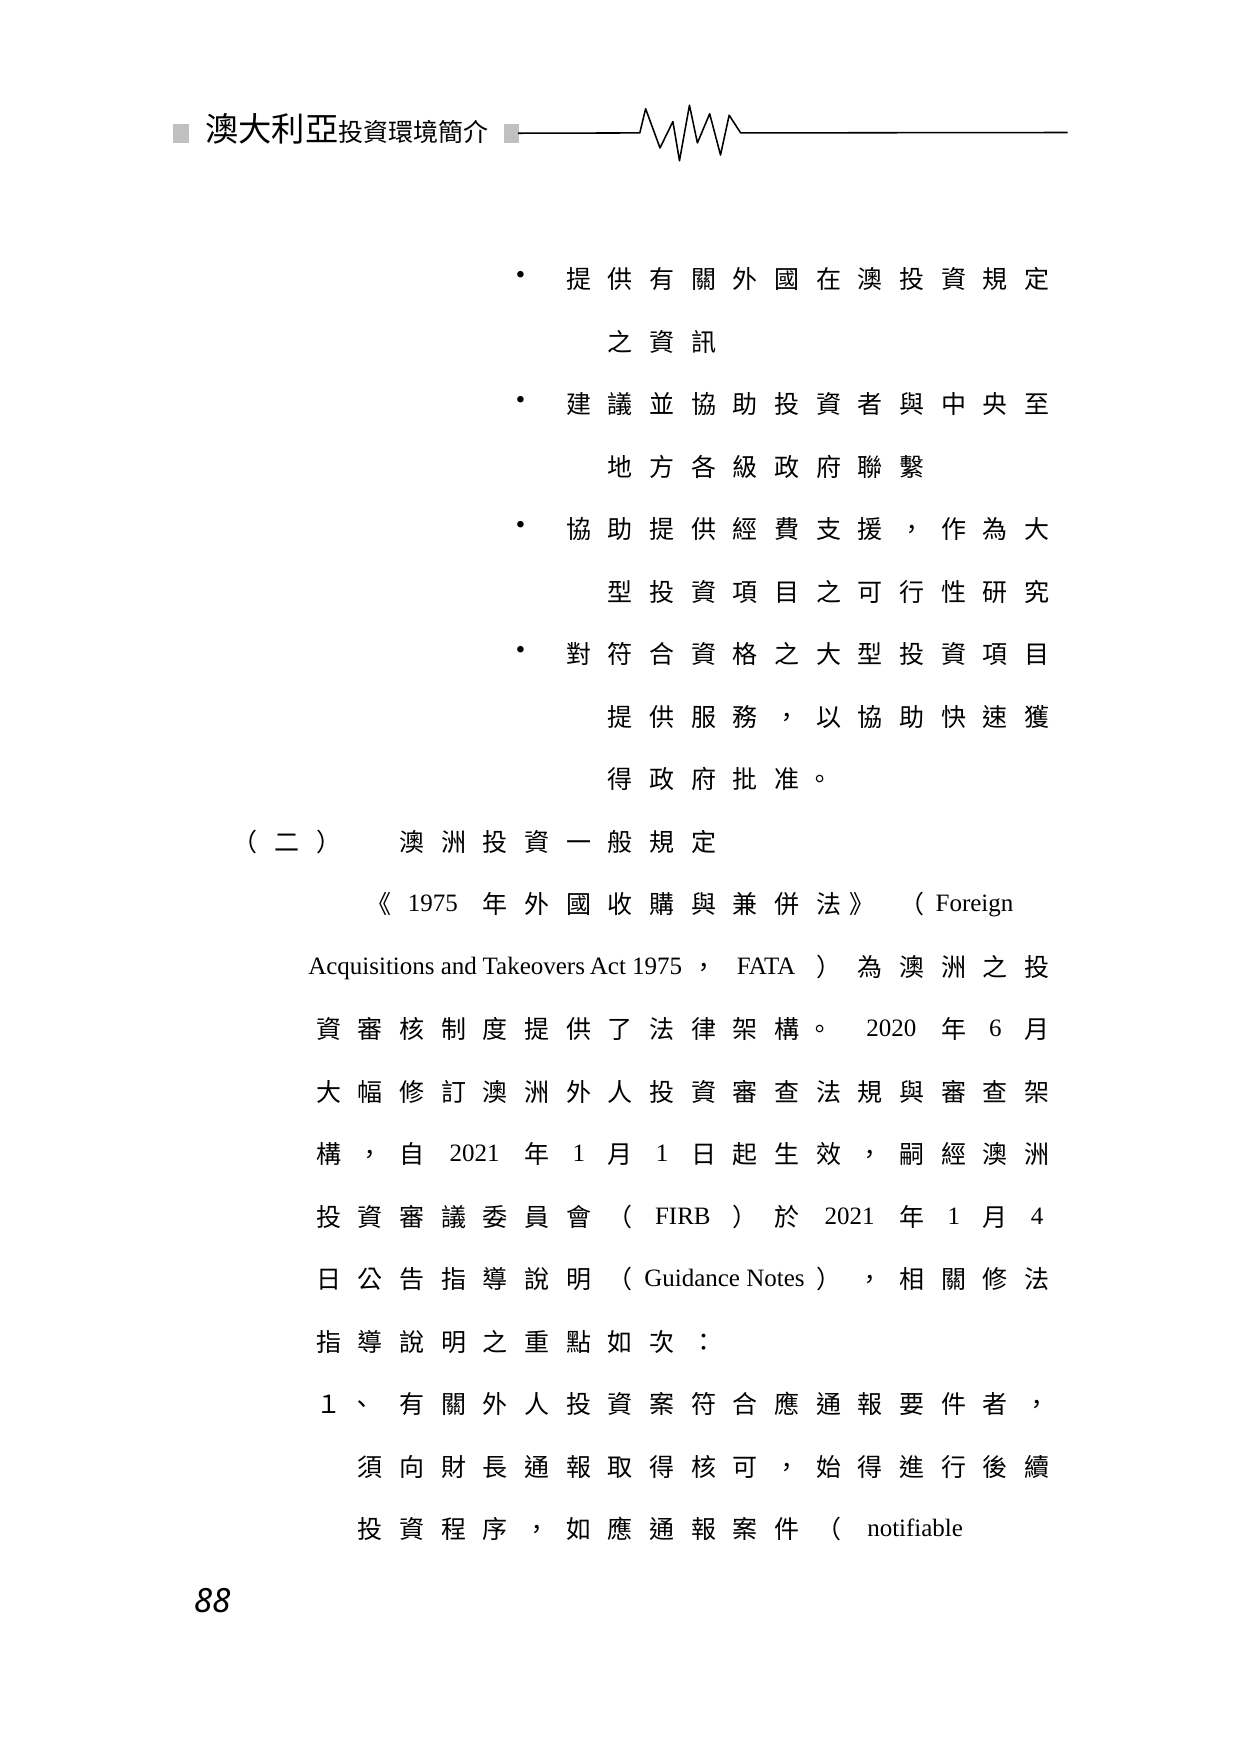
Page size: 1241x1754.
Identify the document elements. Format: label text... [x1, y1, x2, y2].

text （二） 澳洲投資一般規定 [207, 799, 1058, 861]
list 提供有關外國在澳投資規定之資訊 [478, 236, 1058, 361]
text 《1975年外國收購與兼併法》（Foreign Acquisitions and Takeovers Act 1975，FATA）為澳洲之投資審核制度提供了法律架構。2020年6月大幅修訂澳洲外人投資審查法規與審查架構，自2021年1月1日起生效，嗣經澳洲投資審議委員會（FIRB）於2021年1月4日公告指導說明（Guidance Notes），相關修法指導說明之重點如次： [281, 861, 1058, 1361]
list 建議並協助投資者與中央至地方各級政府聯繫 [478, 361, 1058, 486]
text １、有關外人投資案符合應通報要件者，須向財長通報取得核可，始得進行後續投資程序，如應通報案件（notifiable [281, 1361, 1058, 1549]
list 協助提供經費支援，作為大型投資項目之可行性研究 [478, 486, 1058, 611]
list 對符合資格之大型投資項目提供服務，以協助快速獲得政府批准。 [478, 611, 1058, 799]
